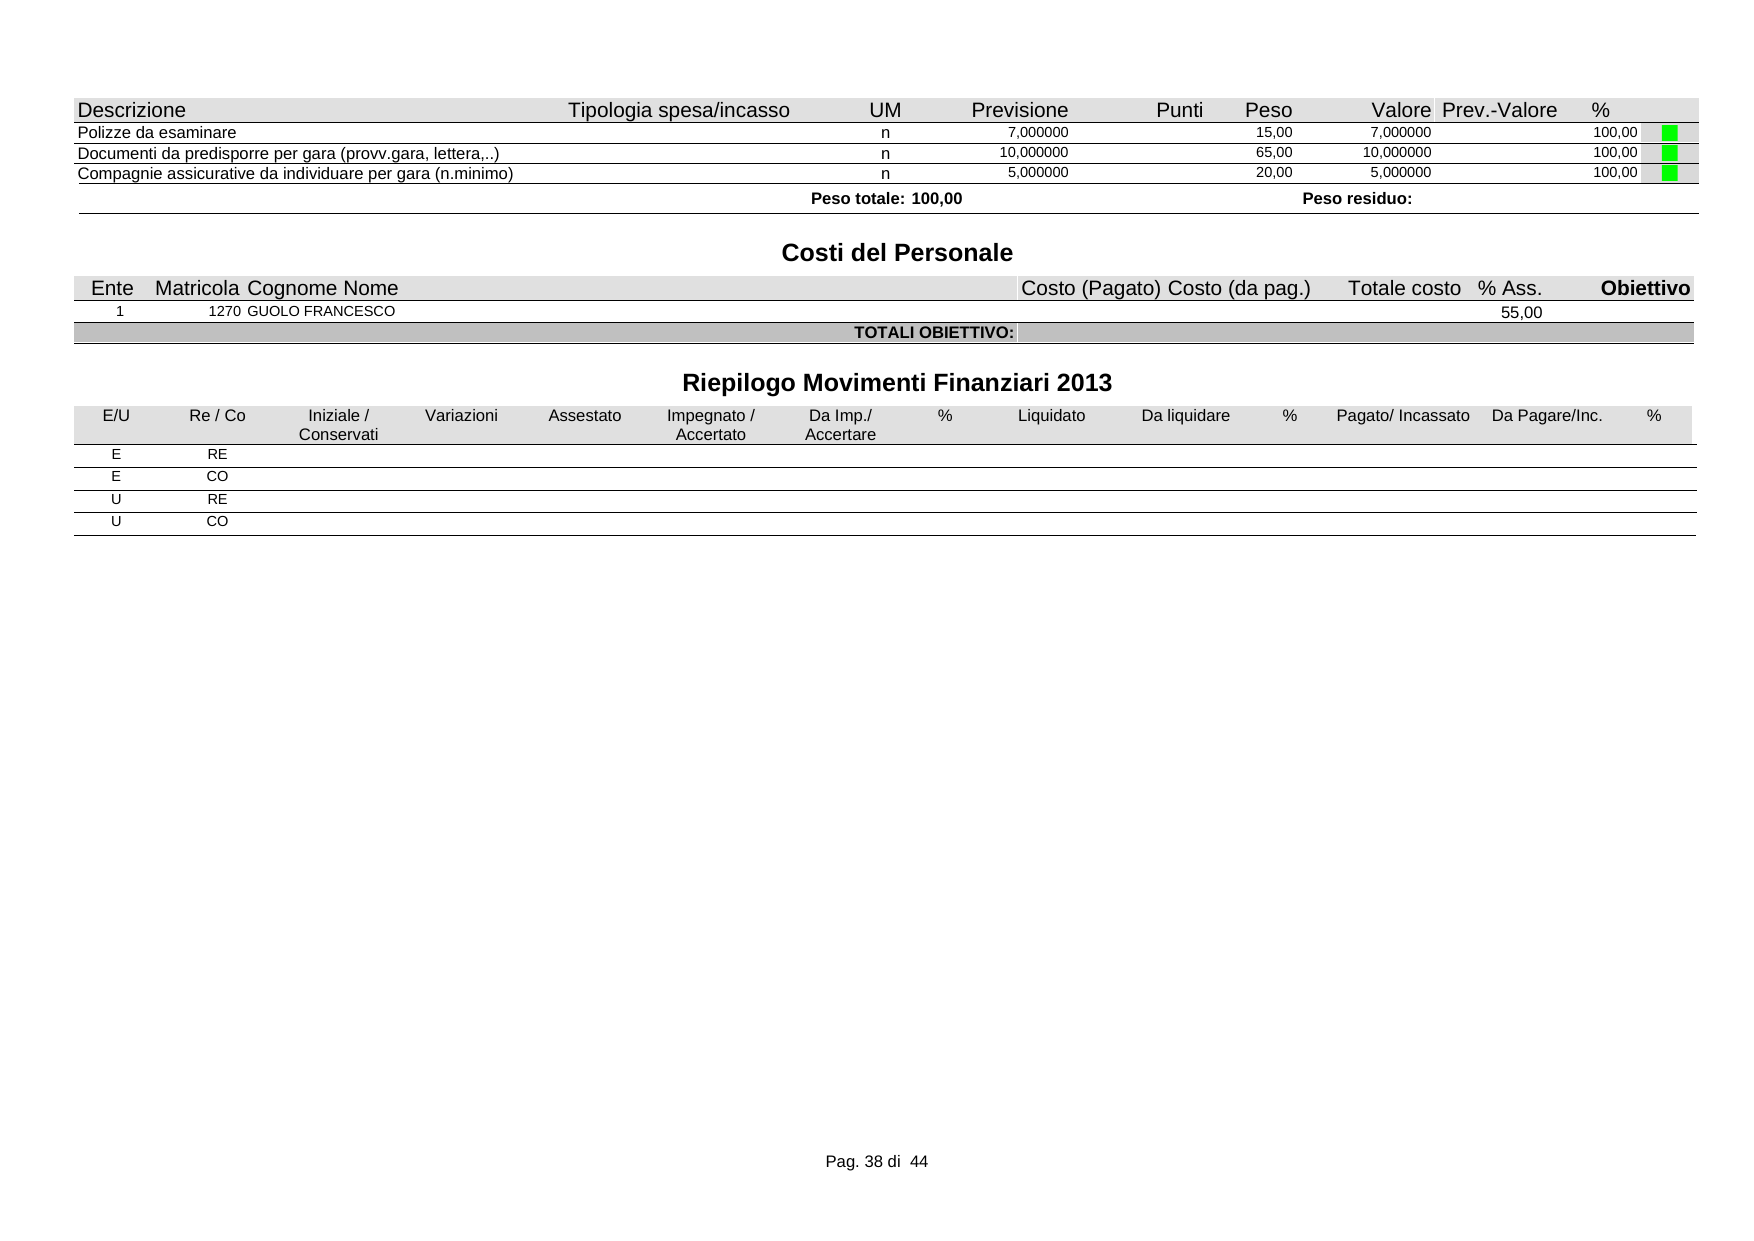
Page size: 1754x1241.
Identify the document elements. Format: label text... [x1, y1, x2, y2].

table_header [1481, 513, 1621, 530]
table_header Punti [1072, 98, 1212, 122]
table_cell Compagnie assicurative da individuare per gara (n.minimo) [74, 164, 565, 183]
table_header RE [158, 491, 277, 507]
table_cell GUOLO FRANCESCO [244, 301, 1017, 322]
table_header [983, 513, 1122, 530]
table_cell E [74, 445, 158, 462]
table_header E [74, 468, 158, 485]
table_cell TOTALI OBIETTIVO: [74, 323, 1017, 342]
table_cell 10,000000 [1296, 144, 1434, 163]
table_header Liquidato [983, 406, 1121, 444]
table_cell RE [158, 445, 276, 462]
table_header U [74, 491, 158, 507]
table_header [983, 468, 1122, 485]
table_cell 1270 [150, 301, 244, 322]
table_header CO [158, 513, 277, 530]
table_header Previsione [930, 98, 1072, 122]
table_header [1621, 491, 1697, 507]
table_cell [1018, 323, 1164, 342]
table_cell Polizze da esaminare [74, 123, 565, 142]
table_header [277, 491, 402, 507]
table_cell 5,000000 [1296, 164, 1434, 183]
table_header Costo (da pag.) [1164, 276, 1314, 300]
table_header U [74, 513, 158, 530]
table_header Cognome Nome [244, 276, 1017, 300]
table_header % [1251, 406, 1328, 444]
table_header % [1561, 98, 1641, 122]
text Costi del Personale [71, 238, 1724, 266]
table_cell 15,00 [1217, 123, 1296, 142]
table_header % Ass. [1464, 276, 1546, 300]
table_header [1122, 468, 1253, 485]
table_cell [1546, 301, 1694, 322]
table_cell [1464, 323, 1546, 342]
table_cell 100,00 [1561, 144, 1641, 163]
table_header Peso [1212, 98, 1296, 122]
table_header Prev.-Valore [1435, 98, 1561, 122]
table_header [524, 513, 646, 530]
table_header CO [158, 468, 277, 485]
table_cell n [840, 164, 930, 183]
table_header Re / Co [158, 406, 276, 444]
table_cell [565, 164, 840, 183]
table_cell [907, 445, 983, 462]
table_cell [1641, 164, 1699, 183]
table_cell Documenti da predisporre per gara (provv.gara, lettera,..) [74, 144, 565, 163]
table_cell [1164, 301, 1314, 322]
table_cell [1164, 323, 1314, 342]
table_header [908, 468, 983, 485]
table_cell [774, 445, 907, 462]
table_cell [1018, 301, 1164, 322]
table_header [1621, 468, 1697, 485]
table_cell [1072, 164, 1217, 183]
table_header % [1616, 406, 1692, 444]
table_cell 100,00 [1561, 123, 1641, 142]
table_header Assestato [522, 406, 648, 444]
table_header E/U [74, 406, 158, 444]
table_header [1641, 98, 1699, 122]
table_header [774, 513, 908, 530]
table_cell [401, 445, 522, 462]
table_cell [1072, 144, 1217, 163]
table_cell [1641, 123, 1699, 142]
table_cell [1251, 445, 1328, 462]
table_header Valore [1296, 98, 1434, 122]
table_cell 65,00 [1217, 144, 1296, 163]
table_cell [983, 445, 1121, 462]
table_header Da Imp./ Accertare [774, 406, 907, 444]
table_header [402, 491, 524, 507]
table_header [1330, 513, 1481, 530]
table_header [1692, 406, 1697, 444]
table_cell Peso totale: [79, 184, 908, 213]
table_header Pagato/ Incassato [1328, 406, 1478, 444]
table_cell 7,000000 [1296, 123, 1434, 142]
table_cell [1616, 445, 1697, 462]
table_cell [1435, 164, 1561, 183]
table_cell 10,000000 [930, 144, 1072, 163]
table_header Iniziale / Conservati [276, 406, 401, 444]
table_cell [1121, 445, 1251, 462]
table_header [983, 491, 1122, 507]
table_cell [276, 445, 401, 462]
table_header [1253, 468, 1330, 485]
table_header UM [840, 98, 930, 122]
table_cell 55,00 [1464, 301, 1546, 322]
table_cell [1328, 445, 1478, 462]
table_cell [1435, 144, 1561, 163]
table_cell 100,00 [1561, 164, 1641, 183]
table_header [1481, 468, 1621, 485]
table_header [402, 468, 524, 485]
table_header Matricola [150, 276, 244, 300]
table_cell [565, 144, 840, 163]
table_header Da Pagare/Inc. [1478, 406, 1616, 444]
table_cell n [840, 144, 930, 163]
table_header [646, 513, 774, 530]
table_header [774, 491, 908, 507]
table_header [1621, 513, 1697, 530]
table_header [402, 513, 524, 530]
table_header [908, 491, 983, 507]
text Riepilogo Movimenti Finanziari 2013 [71, 367, 1724, 396]
table_header % [907, 406, 983, 444]
table_cell [74, 183, 79, 213]
table_cell [1435, 123, 1561, 142]
table_header [277, 513, 402, 530]
table_cell [522, 445, 643, 462]
table_cell [643, 445, 774, 462]
table_header Da liquidare [1121, 406, 1251, 444]
table_cell [1072, 123, 1217, 142]
table_header [1330, 491, 1481, 507]
table_header [524, 491, 646, 507]
table_header Impegnato / Accertato [648, 406, 774, 444]
table_cell 5,000000 [930, 164, 1072, 183]
table_header Tipologia spesa/incasso [565, 98, 840, 122]
table_cell [1546, 323, 1694, 342]
table_header [774, 468, 908, 485]
table_header [277, 468, 402, 485]
table_cell 7,000000 [930, 123, 1072, 142]
table_header Costo (Pagato) [1018, 276, 1164, 300]
table_cell n [840, 123, 930, 142]
table_header [524, 468, 646, 485]
table_cell Peso residuo: [1132, 184, 1415, 213]
table_header Descrizione [74, 98, 565, 122]
table_header [646, 491, 774, 507]
table_header [1253, 491, 1330, 507]
table_header Totale costo [1314, 276, 1464, 300]
table_cell [565, 123, 840, 142]
table_cell 1 [74, 301, 150, 322]
table_header Ente [74, 276, 150, 300]
table_cell [1314, 301, 1464, 322]
table_header [1253, 513, 1330, 530]
table_header Obiettivo [1546, 276, 1694, 300]
table_cell [1314, 323, 1464, 342]
table_header [646, 468, 774, 485]
table_header [1122, 491, 1253, 507]
table_cell [1641, 144, 1699, 163]
table_header Variazioni [401, 406, 522, 444]
table_header [1122, 513, 1253, 530]
table_header [908, 513, 983, 530]
table_header [1330, 468, 1481, 485]
table_cell 100,00 [908, 184, 1132, 213]
table_cell [1478, 445, 1616, 462]
table_cell 20,00 [1217, 164, 1296, 183]
table_header [1481, 491, 1621, 507]
table_header [74, 536, 1696, 541]
table_cell [1415, 184, 1699, 213]
